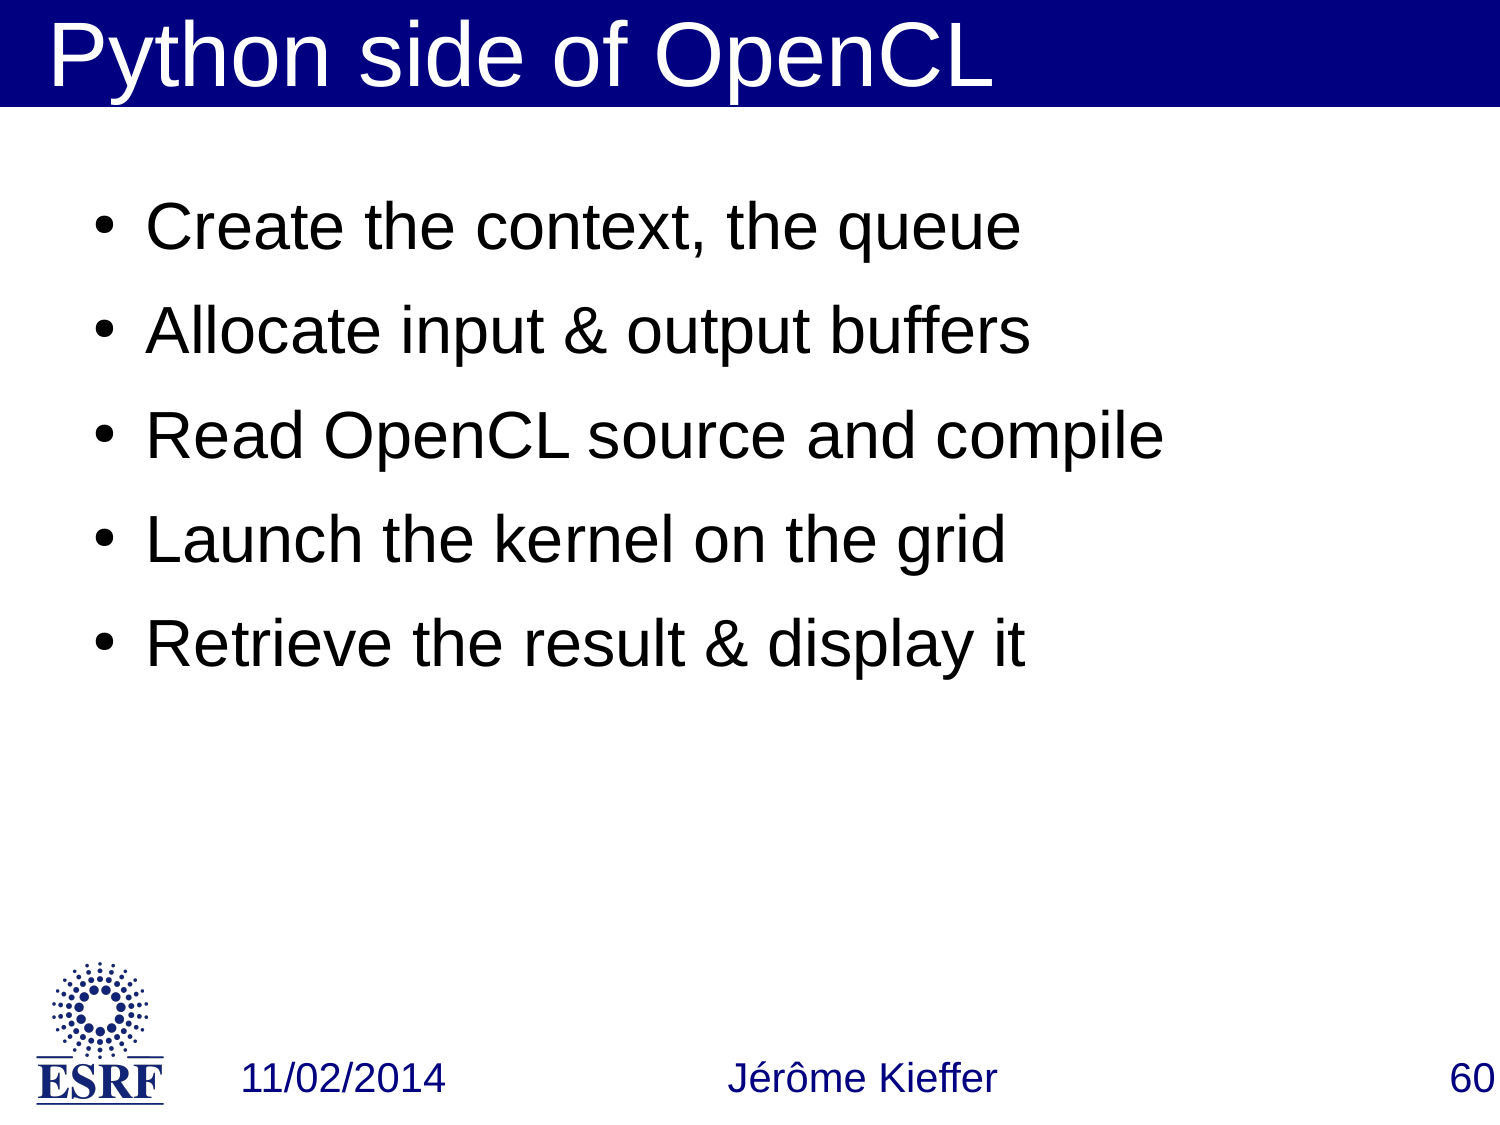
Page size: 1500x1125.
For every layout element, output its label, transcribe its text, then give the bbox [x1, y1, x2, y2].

title Python side of OpenCL [47, 3, 1500, 107]
list Create the context, the queue Allocate input & output buffers Read OpenCL source and compile Launch the kernel on the grid Retrieve the result & display it [75, 188, 1395, 842]
picture [29, 956, 171, 1111]
